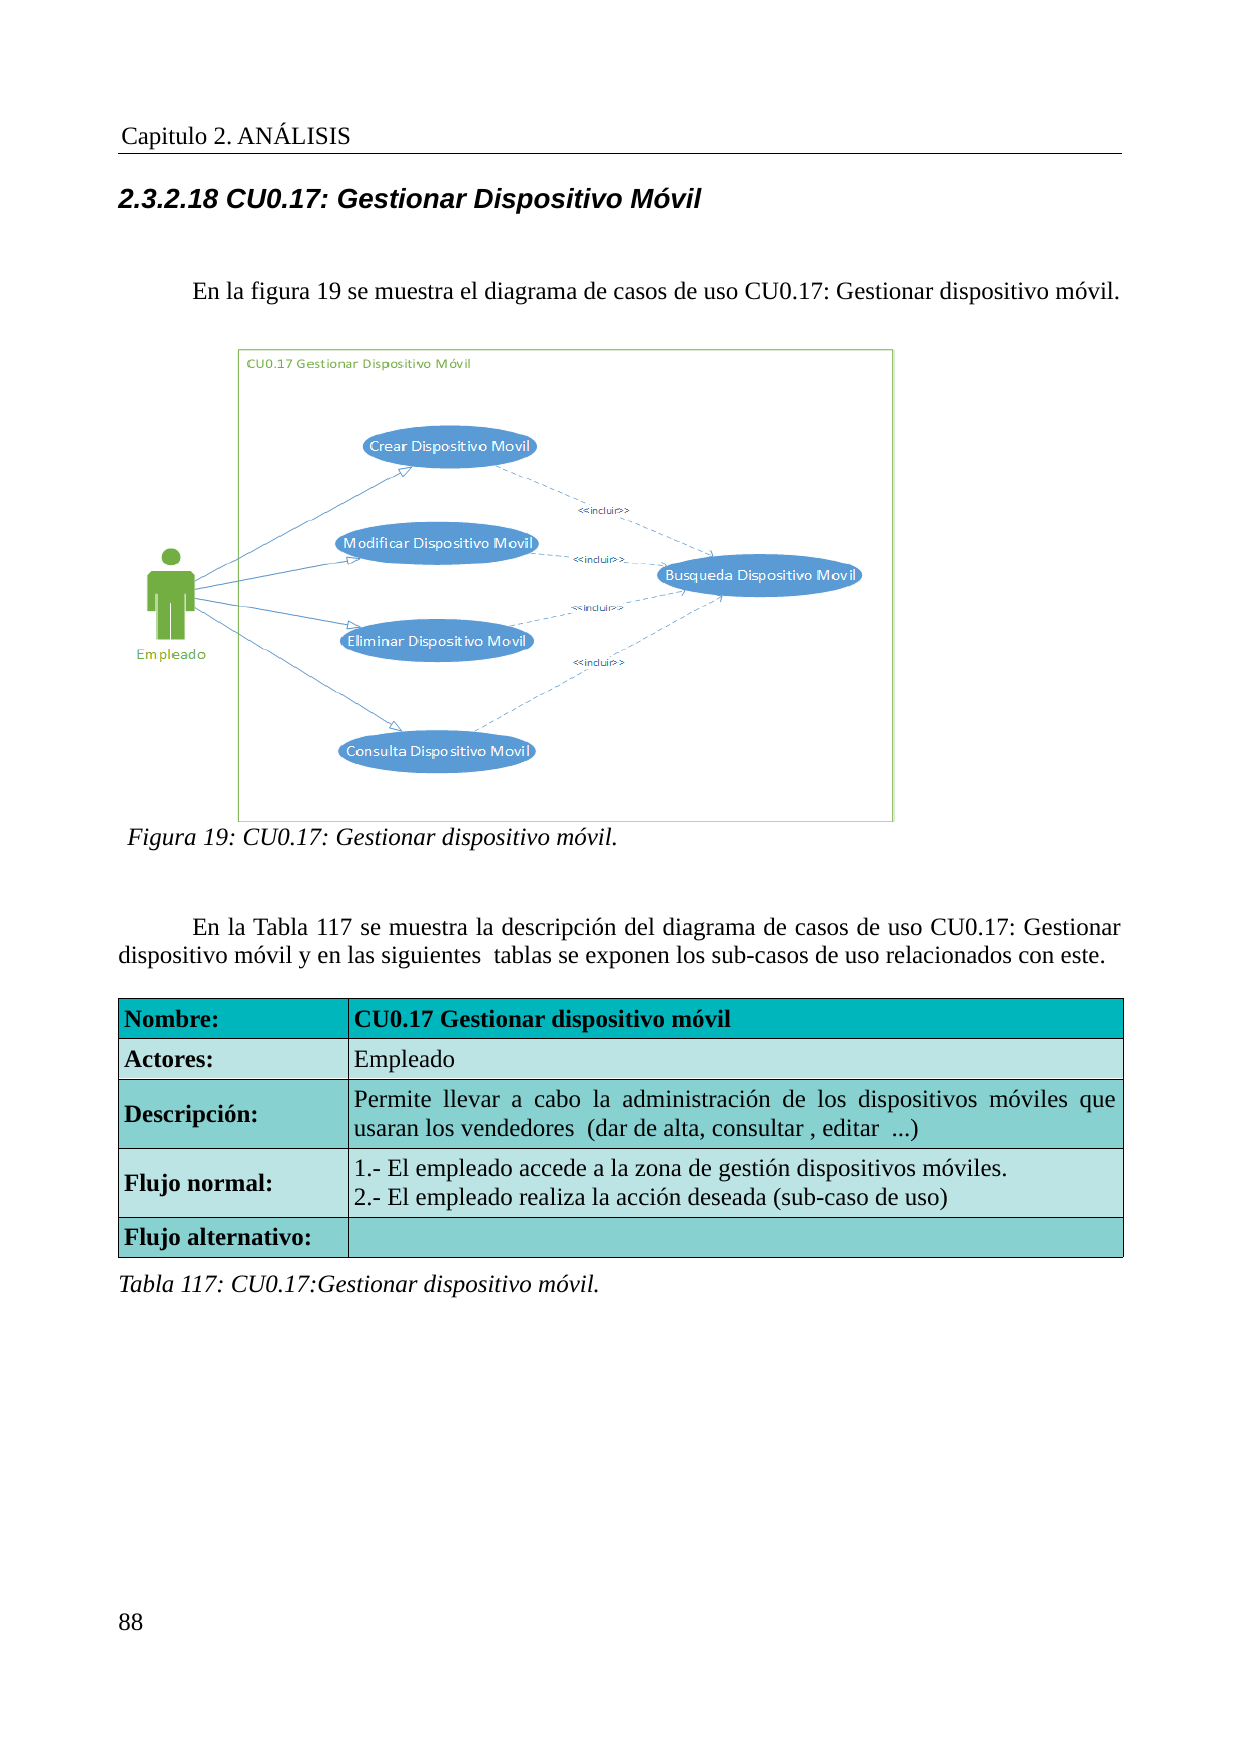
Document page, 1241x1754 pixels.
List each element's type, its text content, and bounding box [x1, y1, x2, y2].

table_cell Actores: [119, 1039, 348, 1078]
table_cell 1.- El empleado accede a la zona de gestión dispositivos móviles. 2.- El empleado realiza la acción deseada (sub-caso de uso) [349, 1149, 1123, 1217]
table_cell Descripción: [119, 1080, 348, 1148]
picture [127, 349, 895, 822]
table_cell Permite llevar a cabo la administración de los dispositivos móviles que usaran los vendedores (dar de alta, consultar , editar ...) [349, 1080, 1123, 1148]
table_header CU0.17 Gestionar dispositivo móvil [349, 999, 1123, 1038]
text En la figura 19 se muestra el diagrama de casos de uso CU0.17: Gestionar dispositivo móvil. [118, 276, 1122, 304]
table_cell Empleado [349, 1039, 1123, 1078]
table_header Nombre: [119, 999, 348, 1038]
table_cell Flujo alternativo: [119, 1218, 348, 1257]
text En la Tabla 117 se muestra la descripción del diagrama de casos de uso CU0.17: Gestionar dispositivo móvil y en las siguientes tablas se exponen los sub-casos de uso relacionados con este. [118, 912, 1122, 969]
table_cell [349, 1218, 1123, 1257]
table_cell Flujo normal: [119, 1149, 348, 1217]
text Tabla 117: CU0.17:Gestionar dispositivo móvil. [118, 1269, 1122, 1298]
subtitle 2.3.2.18 CU0.17: Gestionar Dispositivo Móvil [118, 182, 1122, 214]
text Figura 19: CU0.17: Gestionar dispositivo móvil. [127, 822, 895, 851]
